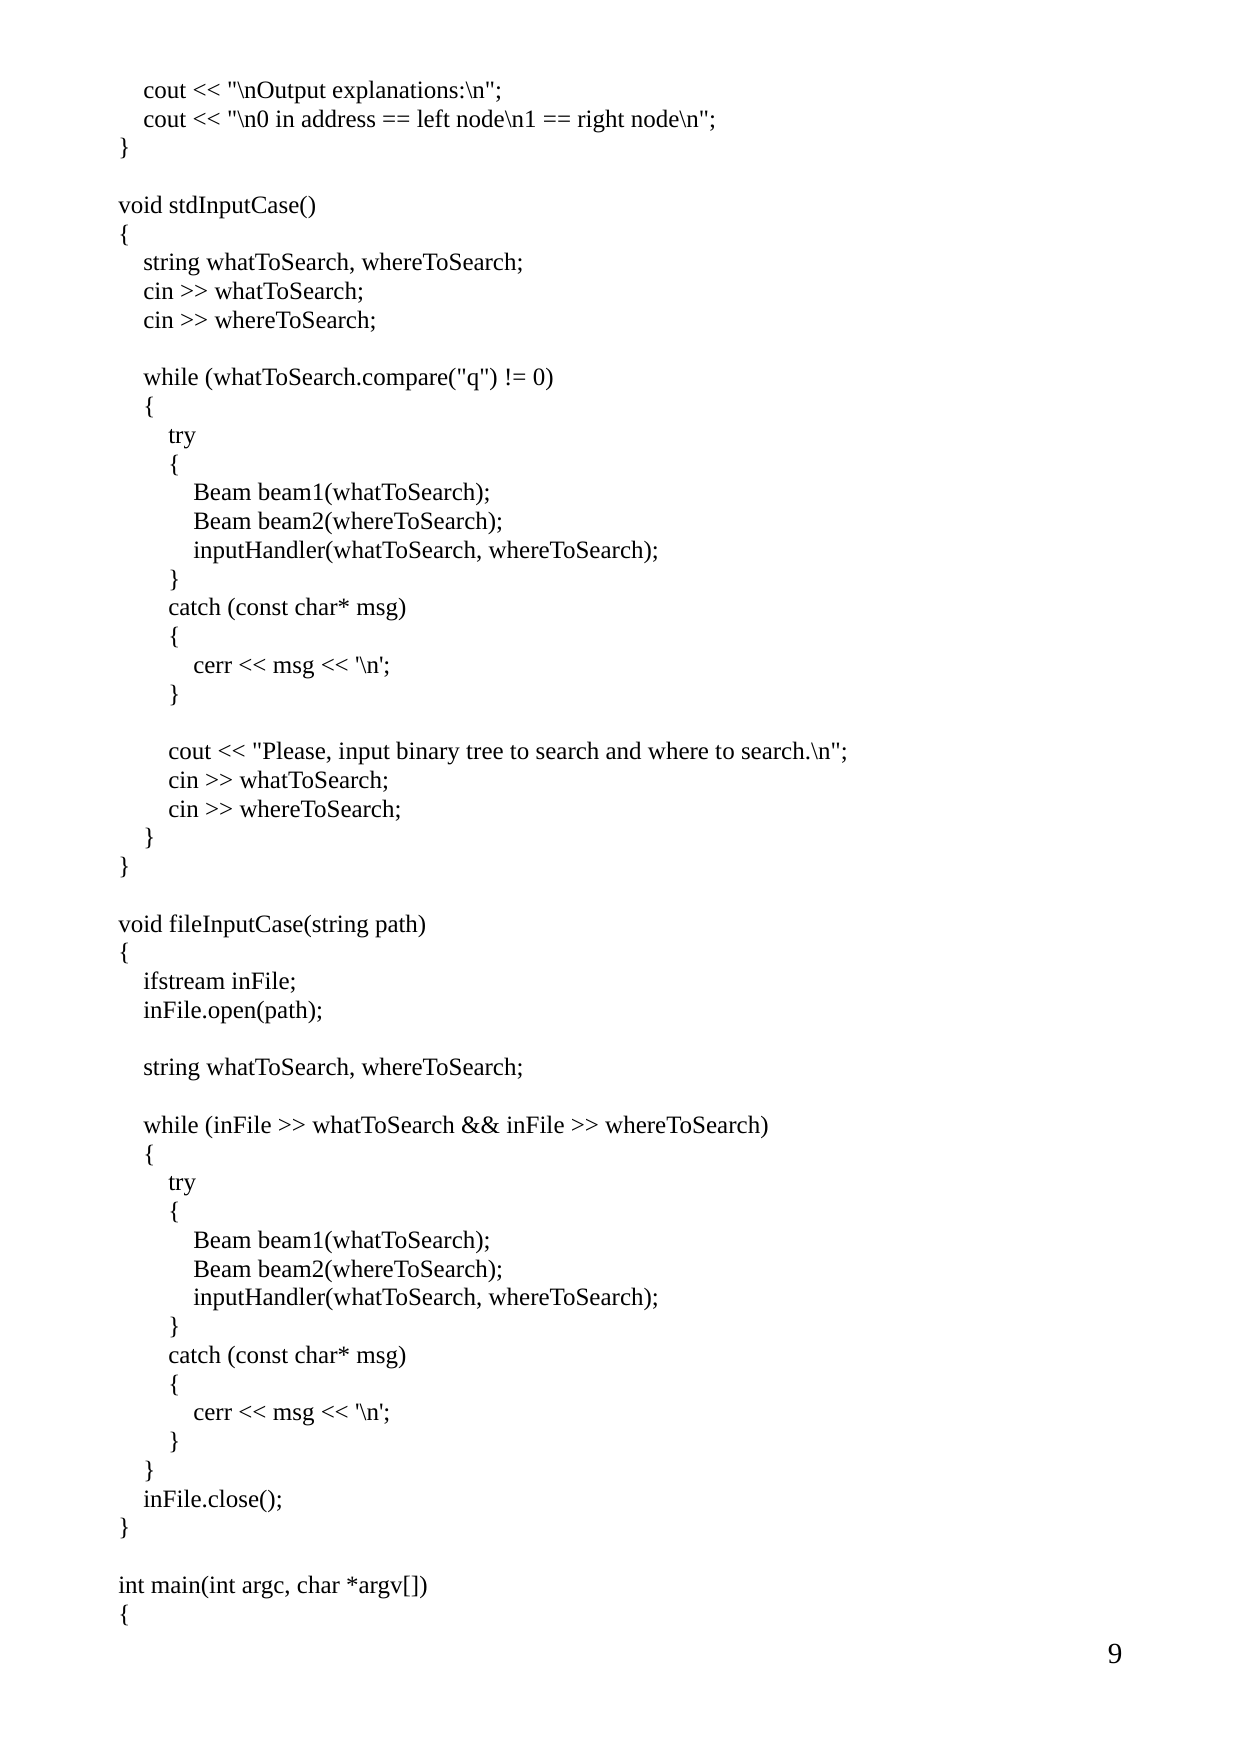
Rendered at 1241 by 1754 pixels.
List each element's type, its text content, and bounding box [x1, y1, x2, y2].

text { [118, 1139, 1122, 1167]
text } [118, 132, 1122, 161]
text cin >> whatToSearch; [118, 765, 1122, 794]
text cin >> whatToSearch; [118, 276, 1122, 305]
text int main(int argc, char *argv[]) [118, 1570, 1122, 1599]
text { [118, 1599, 1122, 1627]
text void fileInputCase(string path) [118, 909, 1122, 937]
text { [118, 621, 1122, 650]
text inputHandler(whatToSearch, whereToSearch); [118, 1282, 1122, 1311]
text ifstream inFile; [118, 966, 1122, 995]
text inputHandler(whatToSearch, whereToSearch); [118, 535, 1122, 564]
text cin >> whereToSearch; [118, 794, 1122, 822]
text cerr << msg << '\n'; [118, 650, 1122, 679]
text { [118, 937, 1122, 966]
text Beam beam1(whatToSearch); [118, 1225, 1122, 1254]
text catch (const char* msg) [118, 592, 1122, 621]
text try [118, 420, 1122, 449]
text cin >> whereToSearch; [118, 305, 1122, 334]
text while (whatToSearch.compare("q") != 0) [118, 362, 1122, 391]
text string whatToSearch, whereToSearch; [118, 1052, 1122, 1081]
text } [118, 851, 1122, 880]
text } [118, 1512, 1122, 1541]
text } [118, 679, 1122, 707]
text Beam beam1(whatToSearch); [118, 477, 1122, 506]
text } [118, 564, 1122, 592]
text inFile.close(); [118, 1484, 1122, 1512]
text } [118, 1311, 1122, 1340]
text cout << "Please, input binary tree to search and where to search.\n"; [118, 736, 1122, 765]
text } [118, 1426, 1122, 1455]
text } [118, 1455, 1122, 1484]
text inFile.open(path); [118, 995, 1122, 1024]
text { [118, 219, 1122, 247]
text string whatToSearch, whereToSearch; [118, 247, 1122, 276]
text { [118, 1369, 1122, 1397]
text Beam beam2(whereToSearch); [118, 1254, 1122, 1282]
text cout << "\n0 in address == left node\n1 == right node\n"; [118, 104, 1122, 132]
text Beam beam2(whereToSearch); [118, 506, 1122, 535]
text while (inFile >> whatToSearch && inFile >> whereToSearch) [118, 1110, 1122, 1139]
text } [118, 822, 1122, 851]
text { [118, 1196, 1122, 1225]
text catch (const char* msg) [118, 1340, 1122, 1369]
text cerr << msg << '\n'; [118, 1397, 1122, 1426]
text try [118, 1167, 1122, 1196]
text cout << "\nOutput explanations:\n"; [118, 75, 1122, 104]
text { [118, 449, 1122, 477]
text { [118, 391, 1122, 420]
text void stdInputCase() [118, 190, 1122, 219]
